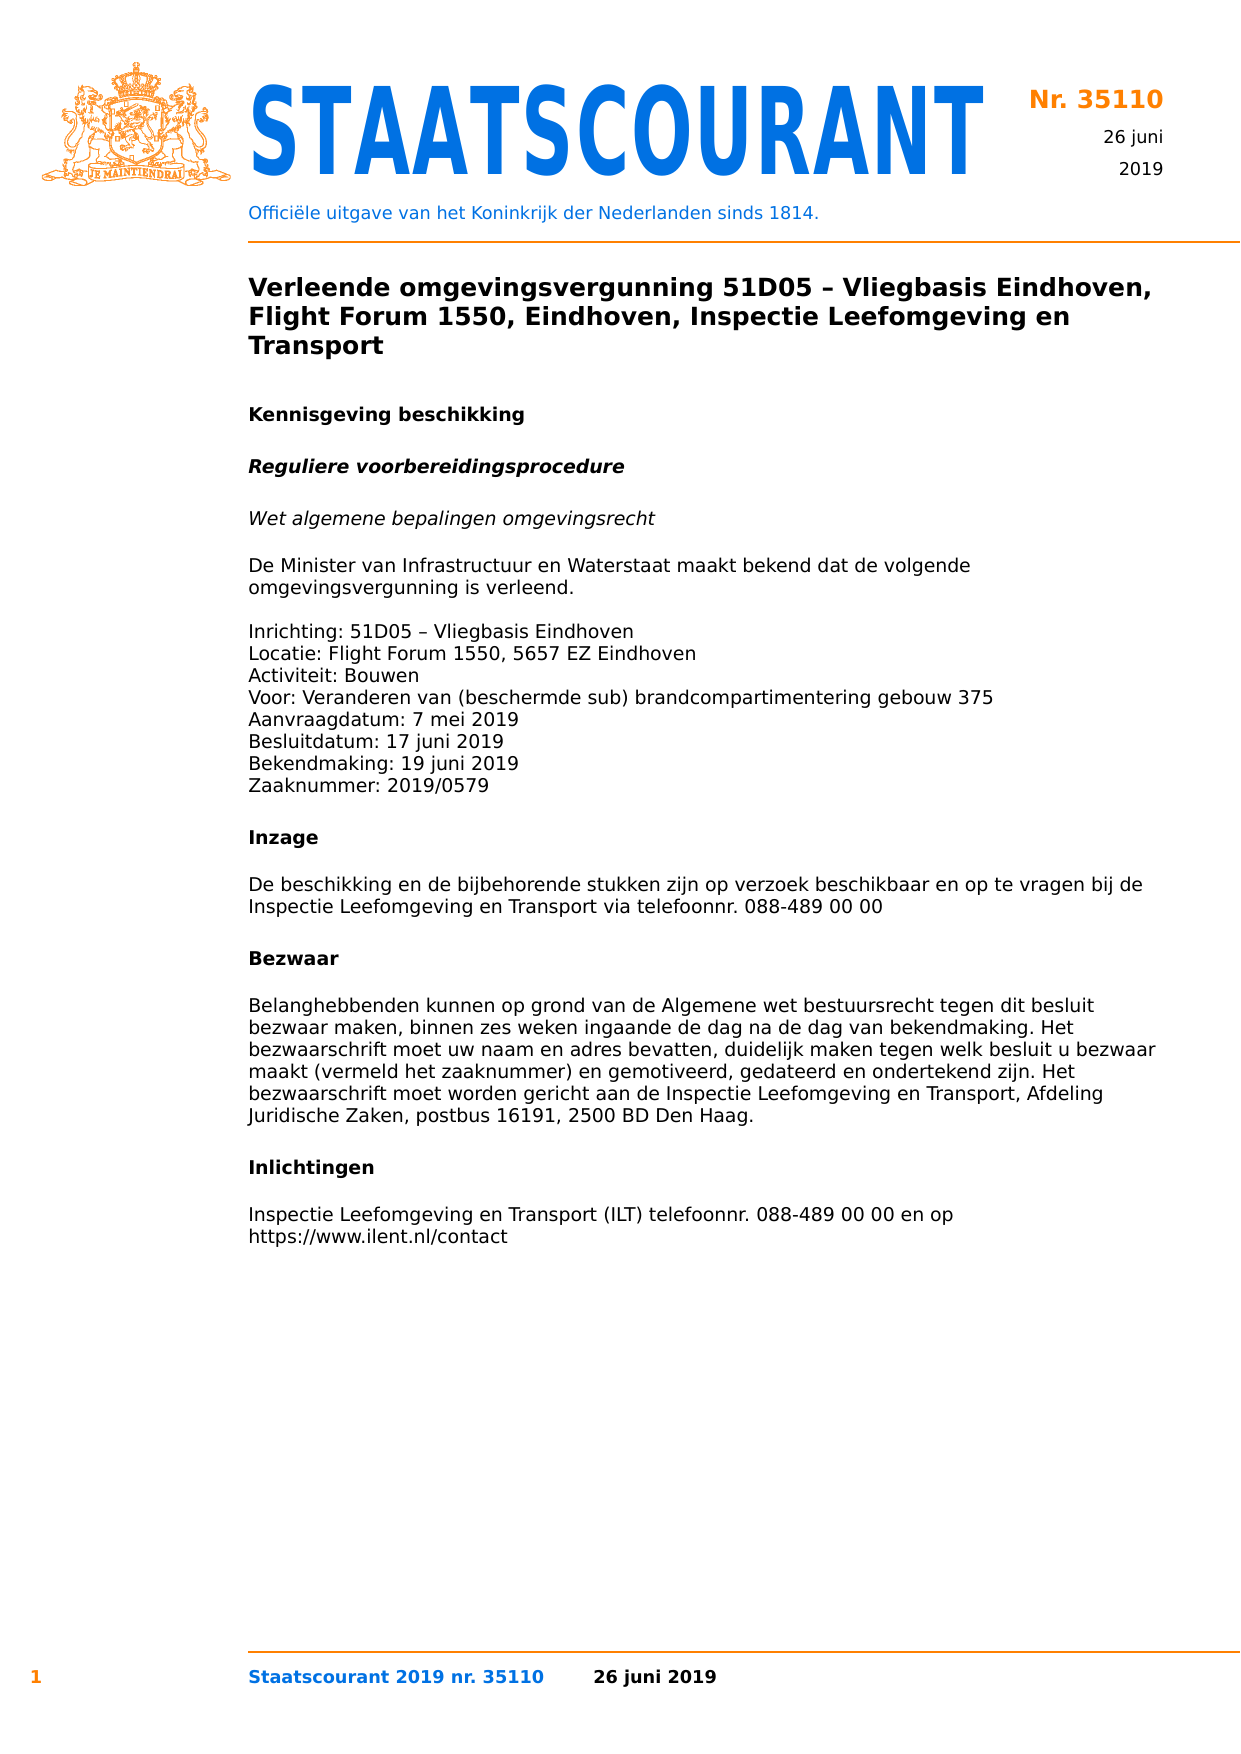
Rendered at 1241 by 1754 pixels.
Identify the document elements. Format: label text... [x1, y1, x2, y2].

text Zaaknummer: 2019/0579 [248, 775, 1163, 797]
subtitle Bezwaar [248, 948, 1163, 970]
table_header Nr. 35110 [998, 62, 1240, 121]
table_cell Officiële uitgave van het Koninkrijk der Nederlanden sinds 1814. [248, 203, 1240, 241]
subtitle Verleende omgevingsvergunning 51D05 – Vliegbasis Eindhoven, Flight Forum 1550, Eindhoven, Inspectie Leefomgeving en Transport [248, 273, 1163, 361]
subtitle Reguliere voorbereidingsprocedure [248, 456, 1163, 478]
picture [41, 62, 231, 186]
text Inspectie Leefomgeving en Transport (ILT) telefoonnr. 088-489 00 00 en op https://www.ilent.nl/contact [248, 1204, 1163, 1248]
table_header [25, 62, 248, 241]
text Voor: Veranderen van (beschermde sub) brandcompartimentering gebouw 375 [248, 687, 1163, 709]
subtitle Inzage [248, 827, 1163, 849]
text Inrichting: 51D05 – Vliegbasis Eindhoven [248, 621, 1163, 643]
text Activiteit: Bouwen [248, 665, 1163, 687]
table_cell 26 juni [998, 121, 1240, 153]
text Locatie: Flight Forum 1550, 5657 EZ Eindhoven [248, 643, 1163, 665]
subtitle Wet algemene bepalingen omgevingsrecht [248, 508, 1163, 530]
subtitle Inlichtingen [248, 1157, 1163, 1179]
text Bekendmaking: 19 juni 2019 [248, 753, 1163, 775]
text Aanvraagdatum: 7 mei 2019 [248, 709, 1163, 731]
text De beschikking en de bijbehorende stukken zijn op verzoek beschikbaar en op te vragen bij de Inspectie Leefomgeving en Transport via telefoonnr. 088-489 00 00 [248, 874, 1163, 918]
text Besluitdatum: 17 juni 2019 [248, 731, 1163, 753]
table_header STAATSCOURANT [248, 62, 998, 203]
table_cell 2019 [998, 153, 1240, 203]
text De Minister van Infrastructuur en Waterstaat maakt bekend dat de volgende omgevingsvergunning is verleend. [248, 555, 1163, 599]
subtitle Kennisgeving beschikking [248, 404, 1163, 426]
text Belanghebbenden kunnen op grond van de Algemene wet bestuursrecht tegen dit besluit bezwaar maken, binnen zes weken ingaande de dag na de dag van bekendmaking. Het bezwaarschrift moet uw naam en adres bevatten, duidelijk maken tegen welk besluit u bezwaar maakt (vermeld het zaaknummer) en gemotiveerd, gedateerd en ondertekend zijn. Het bezwaarschrift moet worden gericht aan de Inspectie Leefomgeving en Transport, Afdeling Juridische Zaken, postbus 16191, 2500 BD Den Haag. [248, 995, 1163, 1127]
